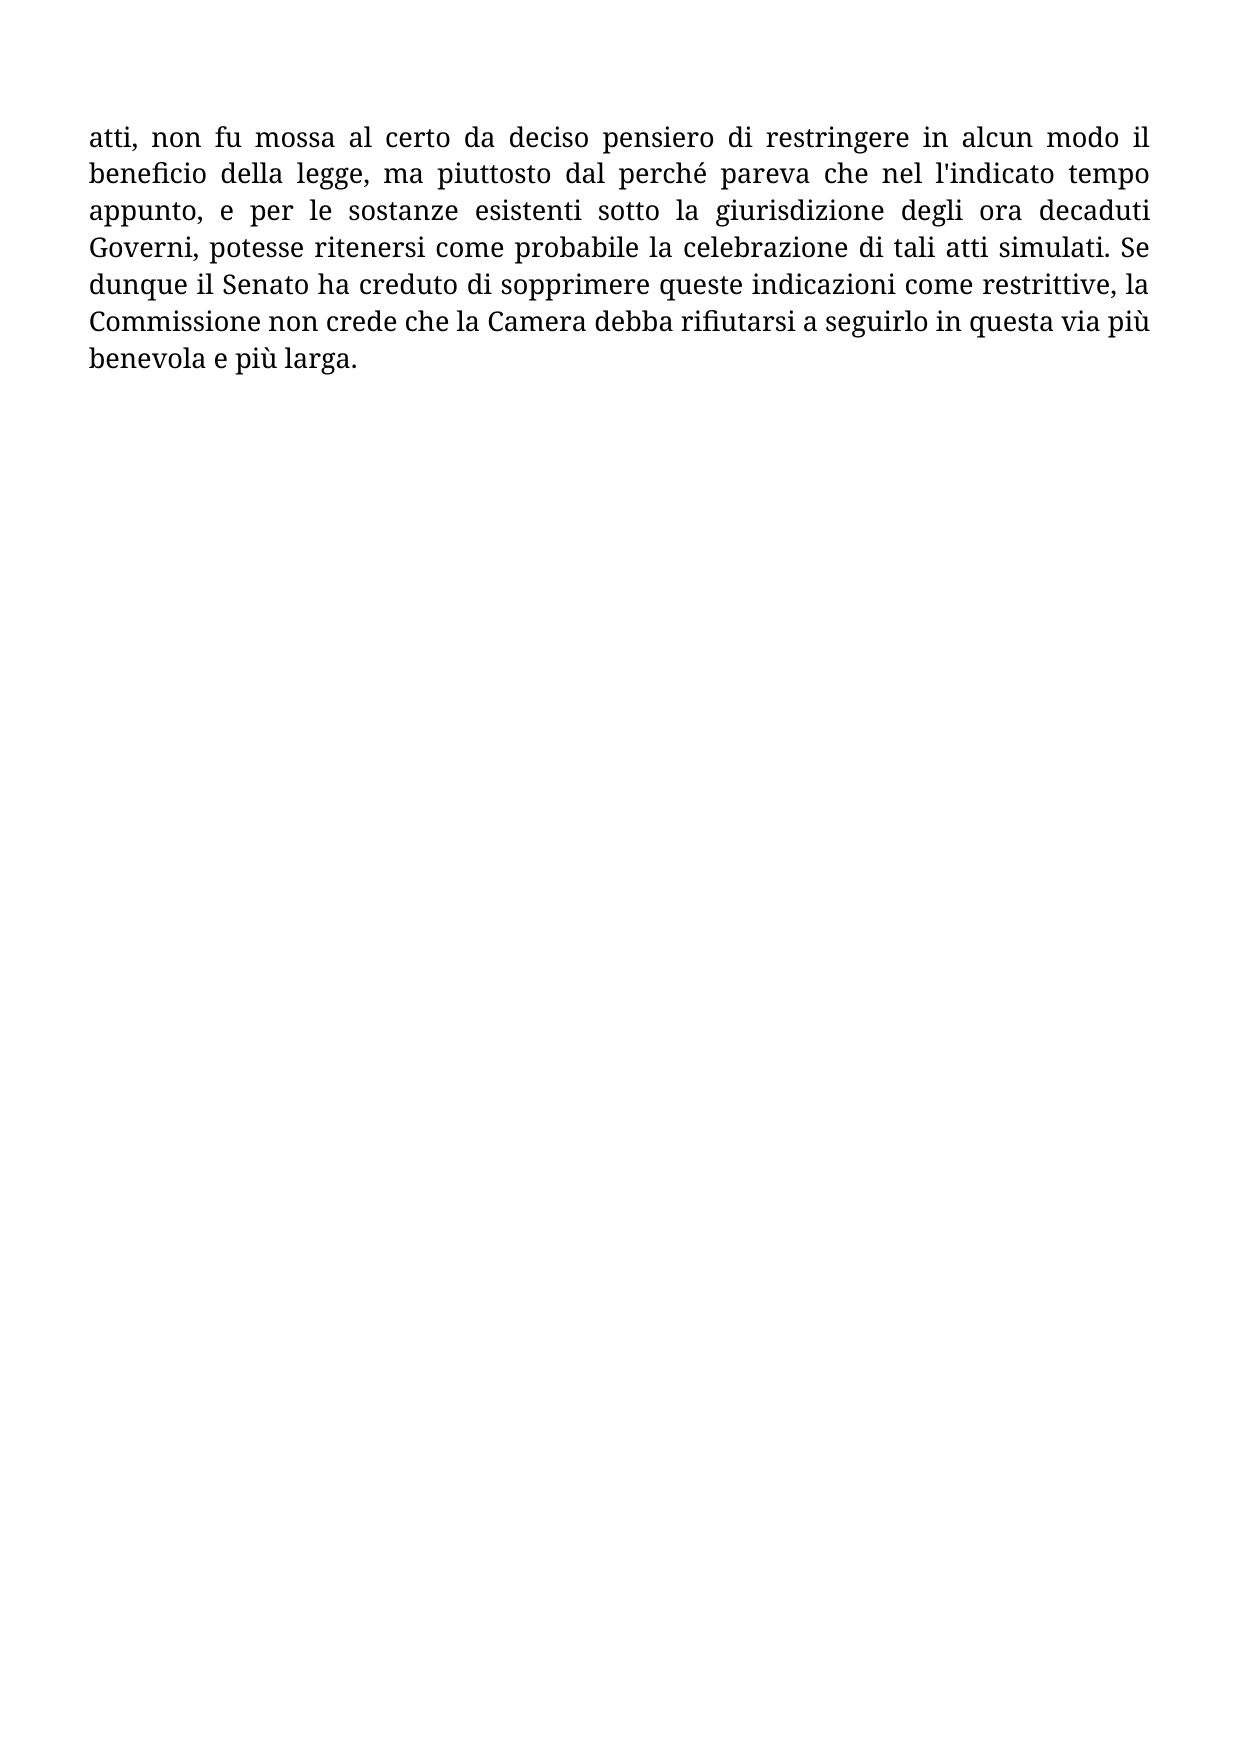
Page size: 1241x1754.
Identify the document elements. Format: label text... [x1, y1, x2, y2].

text atti, non fu mossa al certo da deciso pensiero di restringere in alcun modo il beneficio della legge, ma piuttosto dal perché pareva che nel l'indicato tempo appunto, e per le sostanze esistenti sotto la giurisdizione degli ora decaduti Governi, potesse ritenersi come probabile la celebrazione di tali atti simulati. Se dunque il Senato ha creduto di sopprimere queste indicazioni come restrittive, la Commissione non crede che la Camera debba rifiutarsi a seguirlo in questa via più benevola e più larga. [88, 118, 1152, 376]
